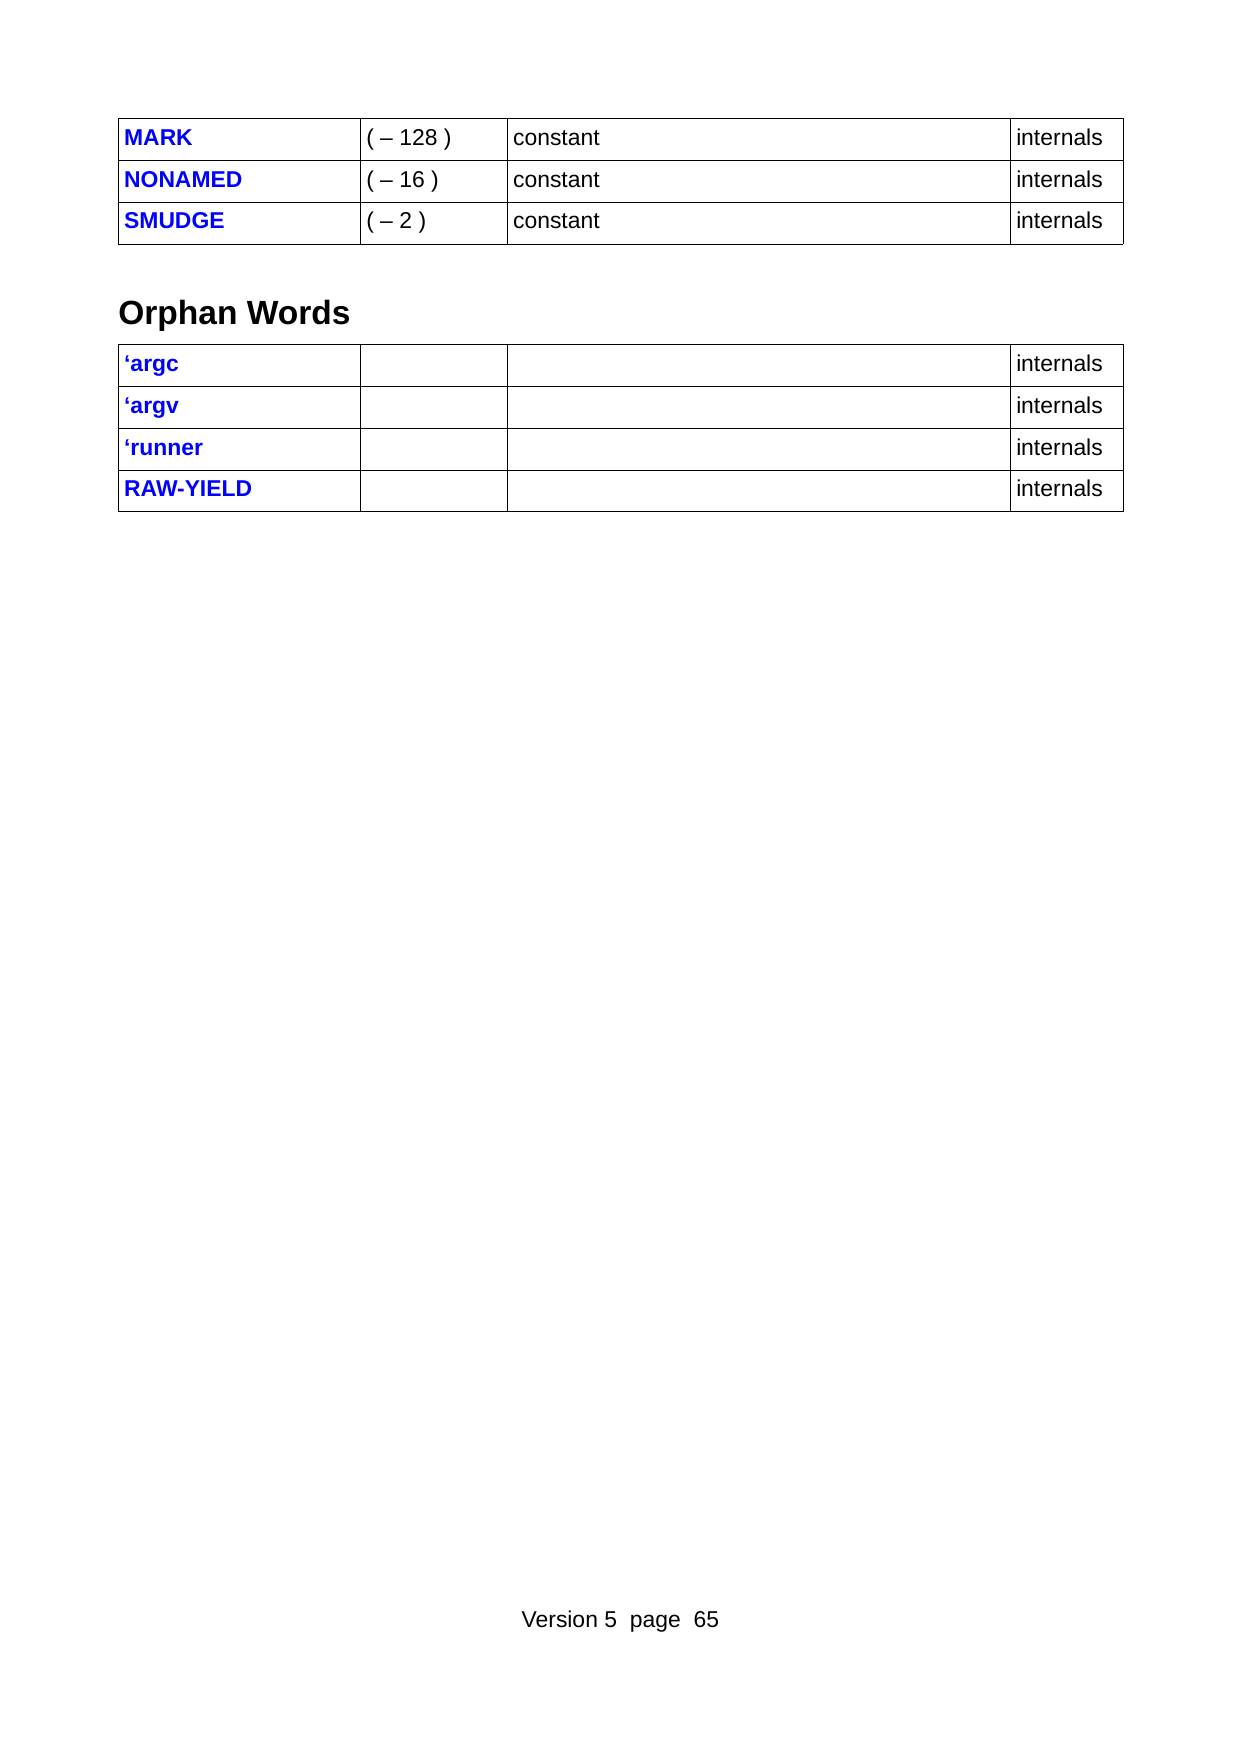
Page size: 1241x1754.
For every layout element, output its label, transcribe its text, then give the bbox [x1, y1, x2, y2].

table_cell ‘runner [119, 429, 360, 469]
table_cell [508, 429, 1010, 469]
table_cell ( – 2 ) [361, 203, 507, 243]
table_cell [508, 471, 1010, 511]
table_cell [361, 387, 507, 428]
table_cell internals [1011, 161, 1123, 202]
table_cell ‘argv [119, 387, 360, 428]
table_cell constant [508, 161, 1010, 202]
table_cell constant [508, 203, 1010, 243]
table_cell internals [1011, 203, 1123, 243]
table_header ‘argc [119, 345, 360, 386]
table_cell internals [1011, 471, 1123, 511]
table_cell [508, 387, 1010, 428]
table_header internals [1011, 345, 1123, 386]
table_cell internals [1011, 119, 1123, 160]
table_header [361, 345, 507, 386]
table_cell [361, 471, 507, 511]
table_cell [361, 429, 507, 469]
subtitle Orphan Words [118, 293, 1122, 332]
table_cell SMUDGE [119, 203, 360, 243]
table_header [508, 345, 1010, 386]
table_cell internals [1011, 429, 1123, 469]
table_cell internals [1011, 387, 1123, 428]
table_cell RAW-YIELD [119, 471, 360, 511]
table_cell ( – 128 ) [361, 119, 507, 160]
table_cell ( – 16 ) [361, 161, 507, 202]
table_cell NONAMED [119, 161, 360, 202]
table_cell MARK [119, 119, 360, 160]
table_cell constant [508, 119, 1010, 160]
